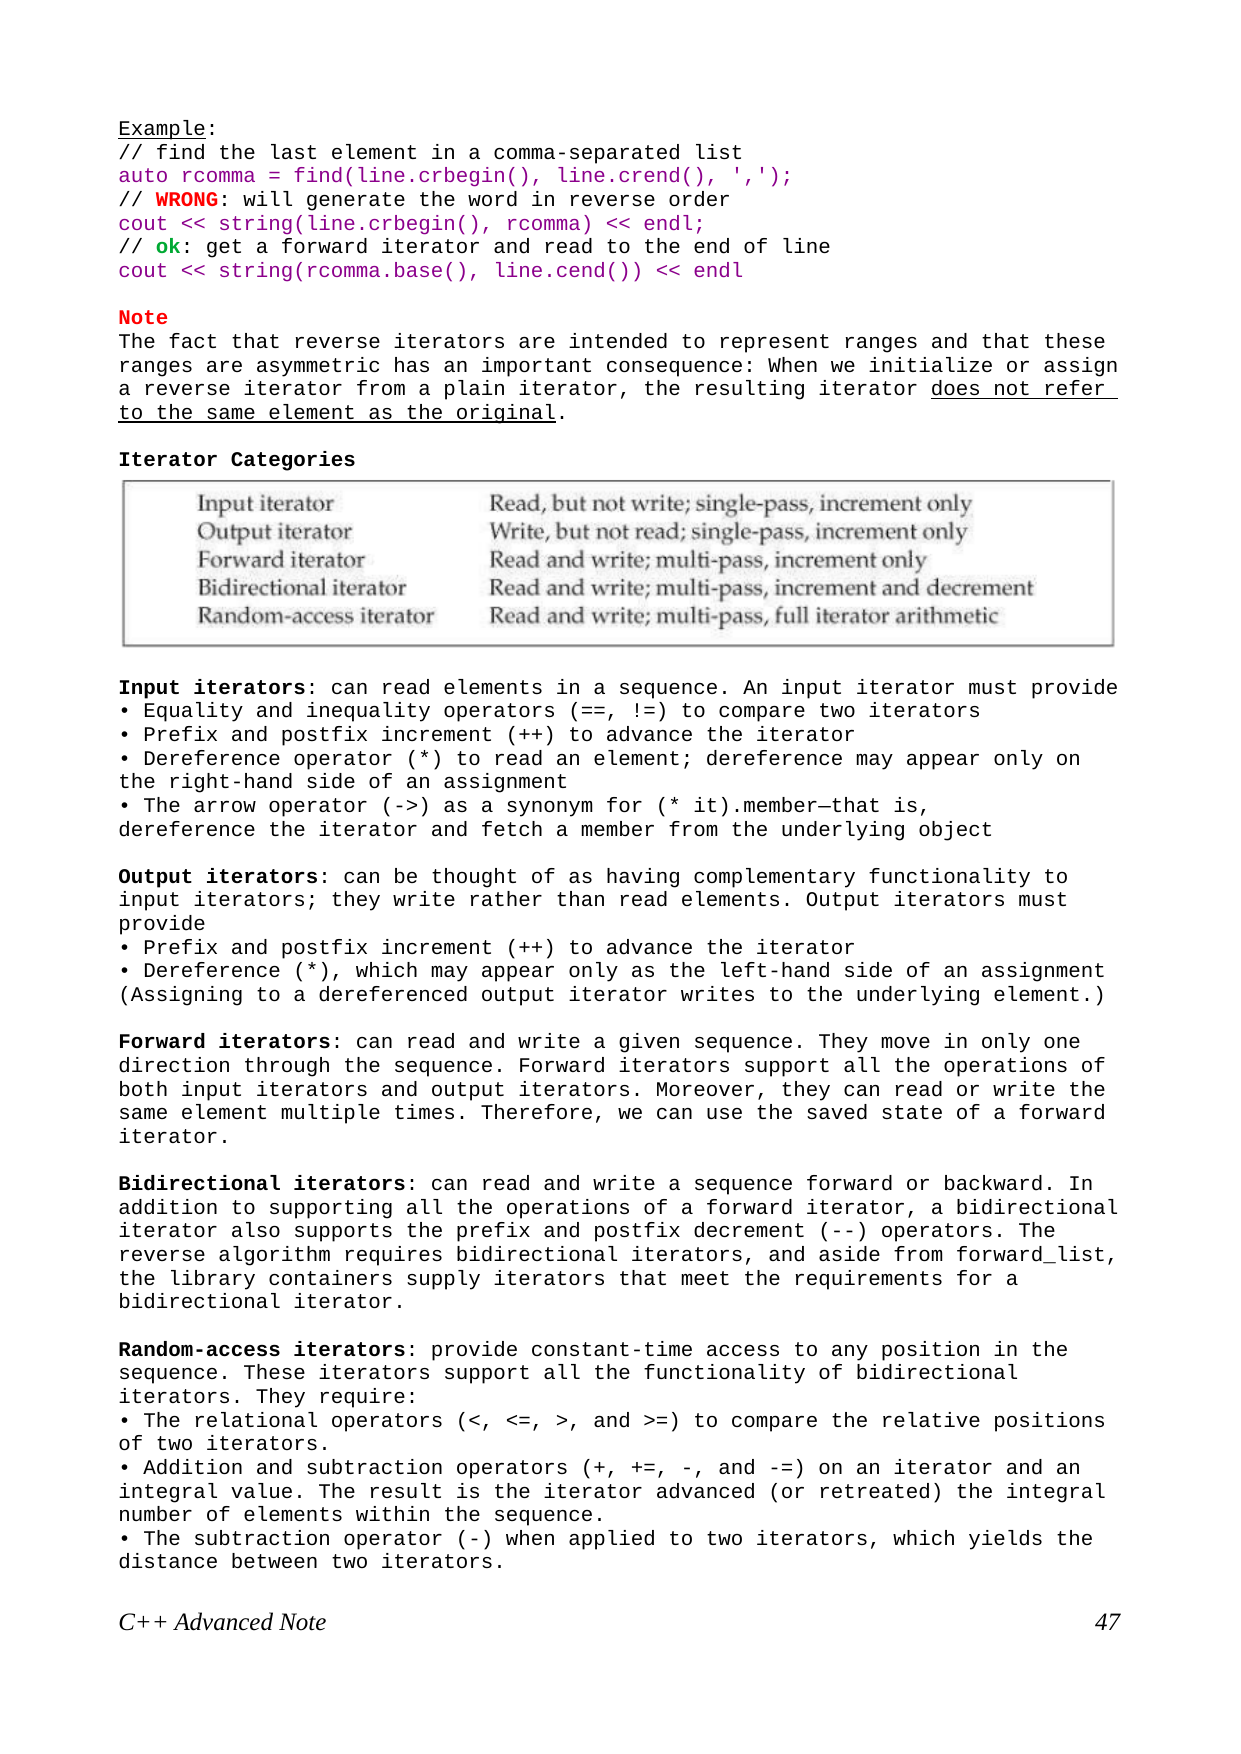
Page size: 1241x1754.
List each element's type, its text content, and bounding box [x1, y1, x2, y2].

text Example: [118, 118, 1122, 142]
text Output iterators: can be thought of as having complementary functionality to input iterators; they write rather than read elements. Output iterators must provide [118, 866, 1122, 937]
text Random-access iterators: provide constant-time access to any position in the sequence. These iterators support all the functionality of bidirectional iterators. They require: [118, 1339, 1122, 1410]
text Iterator Categories [118, 449, 1122, 472]
text // WRONG: will generate the word in reverse order [118, 189, 1122, 213]
text • Dereference operator (*) to read an element; dereference may appear only on the right-hand side of an assignment [118, 748, 1122, 795]
text • Addition and subtraction operators (+, +=, -, and -=) on an iterator and an integral value. The result is the iterator advanced (or retreated) the integral number of elements within the sequence. [118, 1457, 1122, 1528]
text // ok: get a forward iterator and read to the end of line [118, 236, 1122, 260]
text • Prefix and postfix increment (++) to advance the iterator [118, 937, 1122, 960]
picture [118, 472, 1123, 653]
text • The relational operators (<, <=, >, and >=) to compare the relative positions of two iterators. [118, 1410, 1122, 1457]
text Note [118, 307, 1122, 331]
text Input iterators: can read elements in a sequence. An input iterator must provide [118, 677, 1122, 700]
text Forward iterators: can read and write a given sequence. They move in only one direction through the sequence. Forward iterators support all the operations of both input iterators and output iterators. Moreover, they can read or write the same element multiple times. Therefore, we can use the saved state of a forward iterator. [118, 1031, 1122, 1149]
text • The arrow operator (->) as a synonym for (* it).member—that is, [118, 795, 1122, 818]
text // find the last element in a comma-separated list [118, 142, 1122, 165]
text dereference the iterator and fetch a member from the underlying object [118, 818, 1122, 842]
text • Prefix and postfix increment (++) to advance the iterator [118, 724, 1122, 748]
text The fact that reverse iterators are intended to represent ranges and that these ranges are asymmetric has an important consequence: When we initialize or assign a reverse iterator from a plain iterator, the resulting iterator does not refer to the same element as the original. [118, 331, 1122, 426]
text • The subtraction operator (-) when applied to two iterators, which yields the distance between two iterators. [118, 1528, 1122, 1575]
text cout << string(rcomma.base(), line.cend()) << endl [118, 260, 1122, 284]
text • Dereference (*), which may appear only as the left-hand side of an assignment (Assigning to a dereferenced output iterator writes to the underlying element.) [118, 960, 1122, 1008]
text • Equality and inequality operators (==, !=) to compare two iterators [118, 700, 1122, 724]
text cout << string(line.crbegin(), rcomma) << endl; [118, 213, 1122, 236]
text auto rcomma = find(line.crbegin(), line.crend(), ','); [118, 165, 1122, 189]
text Bidirectional iterators: can read and write a sequence forward or backward. In addition to supporting all the operations of a forward iterator, a bidirectional iterator also supports the prefix and postfix decrement (--) operators. The reverse algorithm requires bidirectional iterators, and aside from forward_list, the library containers supply iterators that meet the requirements for a bidirectional iterator. [118, 1173, 1122, 1315]
